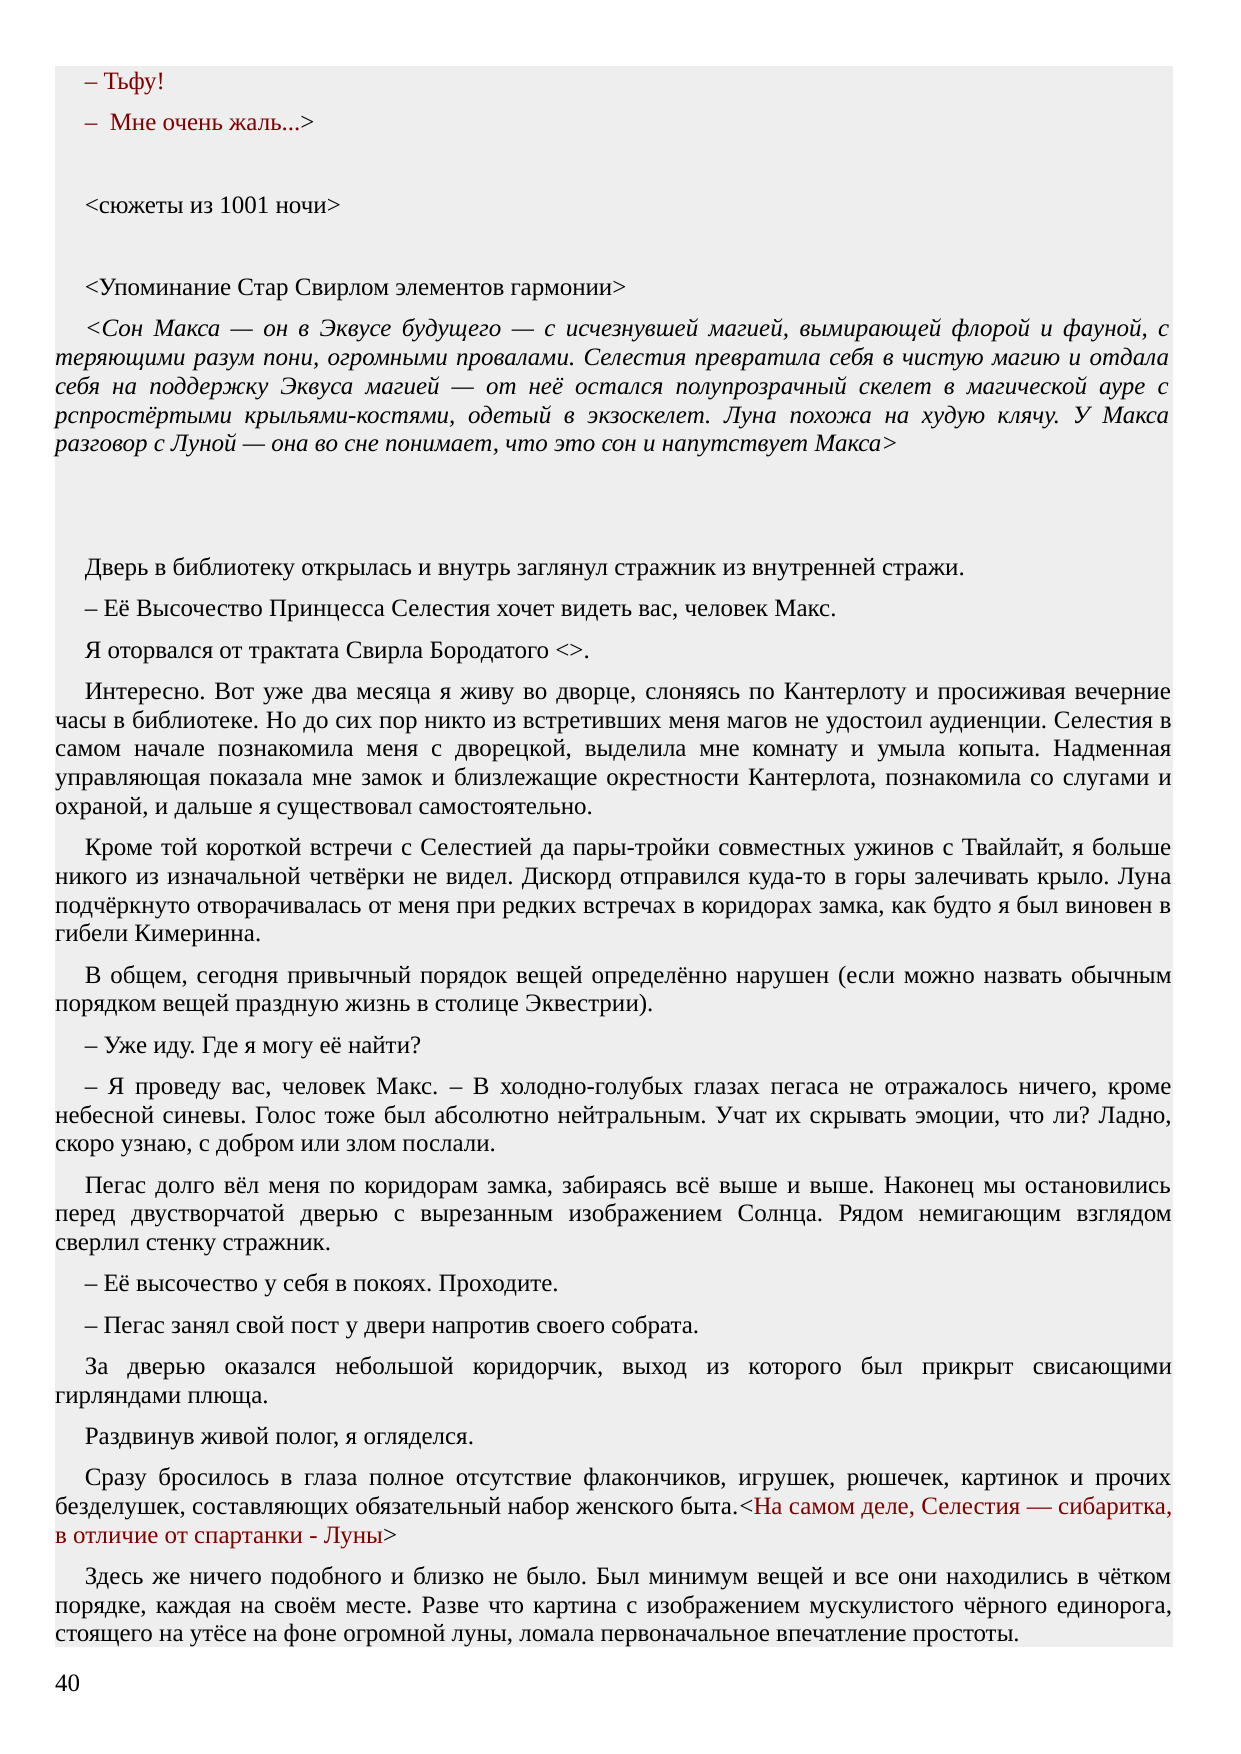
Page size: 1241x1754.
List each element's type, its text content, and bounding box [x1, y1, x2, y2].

text – Мне очень жаль...> [55, 107, 1173, 136]
text Пегас долго вёл меня по коридорам замка, забираясь всё выше и выше. Наконец мы остановились перед двустворчатой дверью с вырезанным изображением Солнца. Рядом немигающим взглядом сверлил стенку стражник. [55, 1170, 1173, 1256]
text Кроме той короткой встречи с Селестией да пары-тройки совместных ужинов с Твайлайт, я больше никого из изначальной четвёрки не видел. Дискорд отправился куда-то в горы залечивать крыло. Луна подчёркнуто отворачивалась от меня при редких встречах в коридорах замка, как будто я был виновен в гибели Кимеринна. [55, 832, 1173, 947]
text – Я проведу вас, человек Макс. – В холодно-голубых глазах пегаса не отражалось ничего, кроме небесной синевы. Голос тоже был абсолютно нейтральным. Учат их скрывать эмоции, что ли? Ладно, скоро узнаю, с добром или злом послали. [55, 1071, 1173, 1157]
text В общем, сегодня привычный порядок вещей определённо нарушен (если можно назвать обычным порядком вещей праздную жизнь в столице Эквестрии). [55, 960, 1173, 1017]
text <Упоминание Стар Свирлом элементов гармонии> [55, 272, 1173, 301]
text <Сон Макса — он в Эквусе будущего — с исчезнувшей магией, вымирающей флорой и фауной, с теряющими разум пони, огромными провалами. Селестия превратила себя в чистую магию и отдала себя на поддержку Эквуса магией — от неё остался полупрозрачный скелет в магической ауре с рспростёртыми крыльями-костями, одетый в экзоскелет. Луна похожа на худую клячу. У Макса разговор с Луной — она во сне понимает, что это сон и напутствует Макса> [55, 313, 1173, 457]
text – Пегас занял свой пост у двери напротив своего собрата. [55, 1310, 1173, 1338]
text – Уже иду. Где я могу её найти? [55, 1030, 1173, 1058]
text Я оторвался от трактата Свирла Бородатого <>. [55, 635, 1173, 663]
text Здесь же ничего подобного и близко не было. Был минимум вещей и все они находились в чётком порядке, каждая на своём месте. Разве что картина с изображением мускулистого чёрного единорога, стоящего на утёсе на фоне огромной луны, ломала первоначальное впечатление простоты. [55, 1561, 1173, 1647]
text Дверь в библиотеку открылась и внутрь заглянул стражник из внутренней стражи. [55, 552, 1173, 581]
text – Тьфу! [55, 66, 1173, 95]
text За дверью оказался небольшой коридорчик, выход из которого был прикрыт свисающими гирляндами плюща. [55, 1351, 1173, 1408]
text – Её Высочество Принцесса Селестия хочет видеть вас, человек Макс. [55, 593, 1173, 622]
text – Её высочество у себя в покоях. Проходите. [55, 1268, 1173, 1297]
text <сюжеты из 1001 ночи> [55, 190, 1173, 218]
text Сразу бросилось в глаза полное отсутствие флакончиков, игрушек, рюшечек, картинок и прочих безделушек, составляющих обязательный набор женского быта.<На самом деле, Селестия — сибаритка, в отличие от спартанки - Луны> [55, 1462, 1173, 1548]
text Раздвинув живой полог, я огляделся. [55, 1421, 1173, 1450]
text Интересно. Вот уже два месяца я живу во дворце, слоняясь по Кантерлоту и просиживая вечерние часы в библиотеке. Но до сих пор никто из встретивших меня магов не удостоил аудиенции. Селестия в самом начале познакомила меня с дворецкой, выделила мне комнату и умыла копыта. Надменная управляющая показала мне замок и близлежащие окрестности Кантерлота, познакомила со слугами и охраной, и дальше я существовал самостоятельно. [55, 676, 1173, 820]
